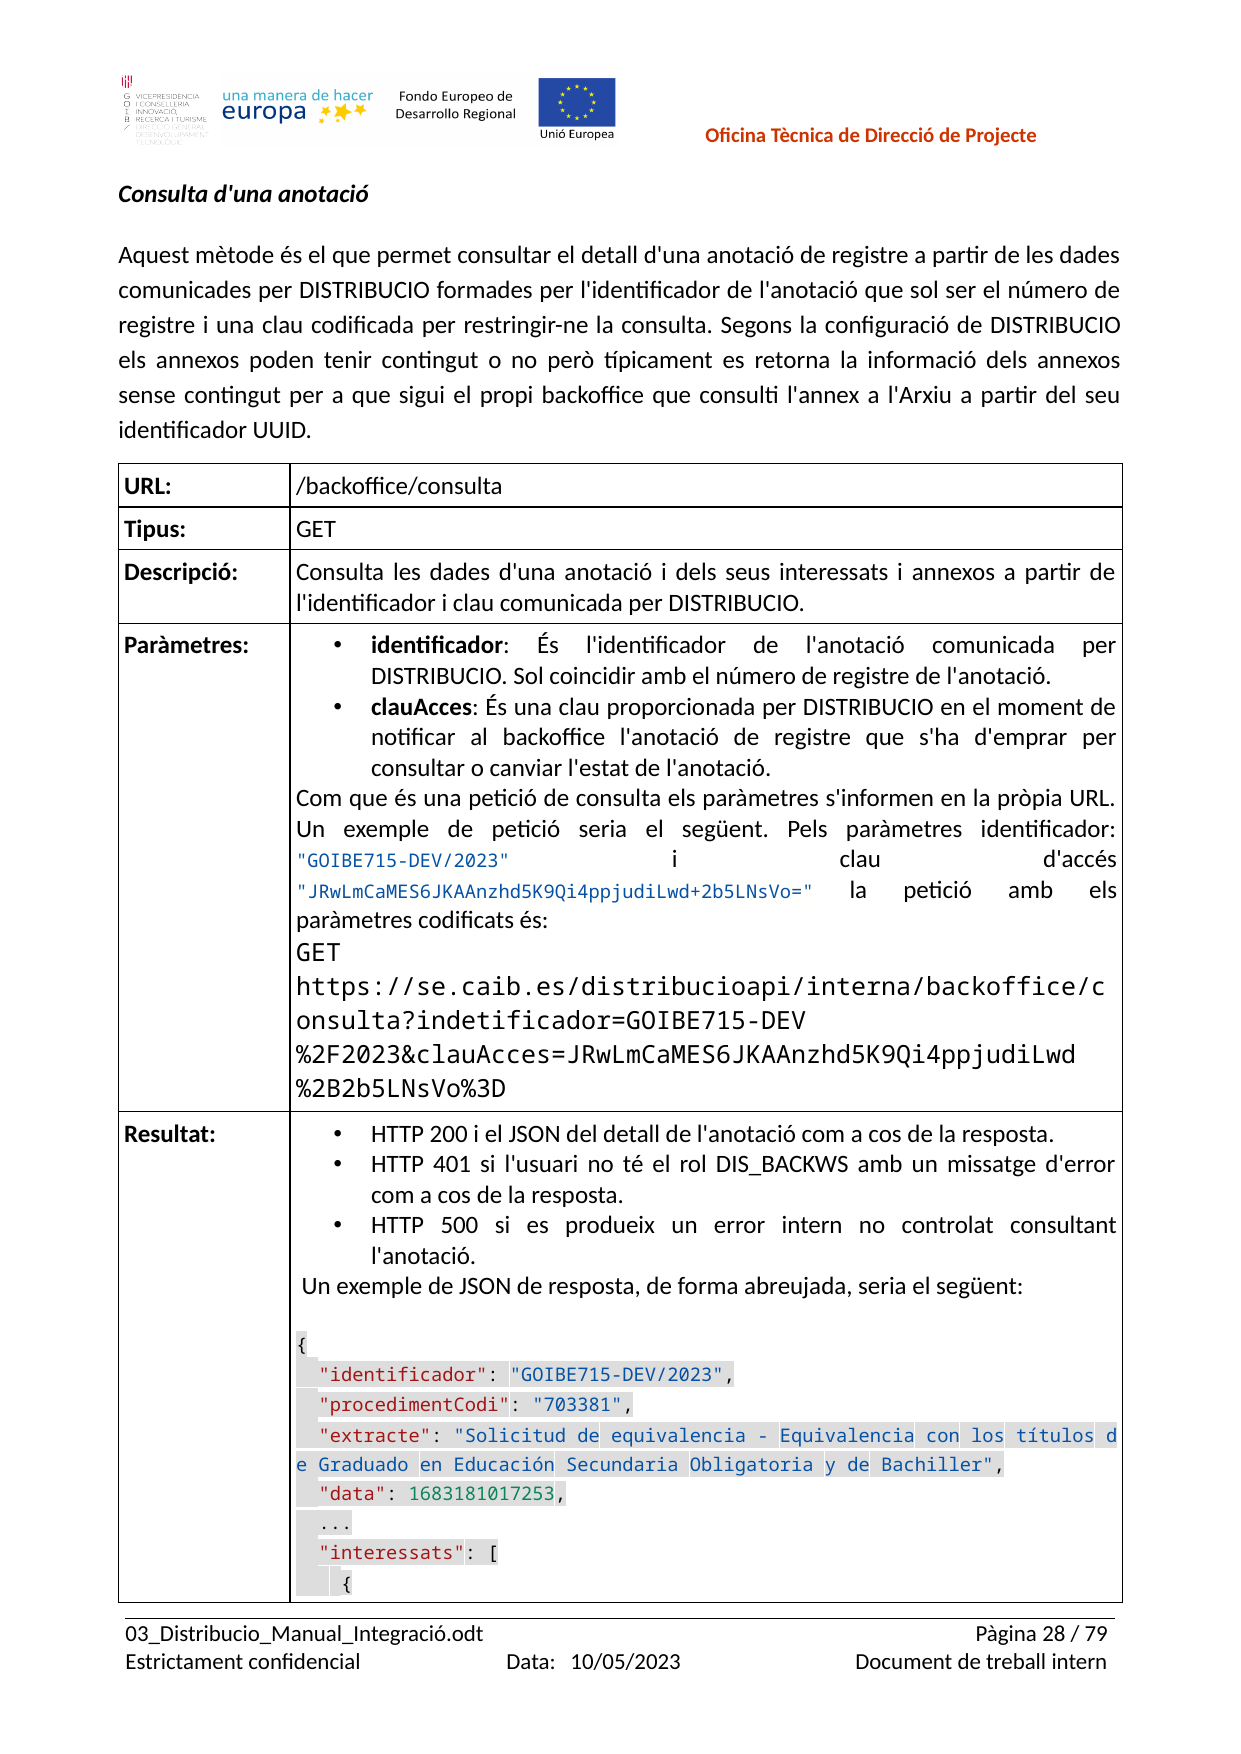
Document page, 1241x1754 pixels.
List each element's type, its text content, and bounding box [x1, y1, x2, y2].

table_header URL: [119, 464, 289, 506]
text Consulta d'una anotació [118, 178, 1122, 208]
table_header /backoffice/consulta [291, 464, 1122, 506]
table_cell Paràmetres: [119, 624, 289, 1111]
table_cell Descripció: [119, 550, 289, 623]
table_cell Tipus: [119, 508, 289, 549]
table_cell identificador: És l'identificador de l'anotació comunicada per DISTRIBUCIO. Sol coincidir amb el número de registre de l'anotació. clauAcces: És una clau proporcionada per DISTRIBUCIO en el moment de notificar al backoffice l'anotació de registre que s'ha d'emprar per consultar o canviar l'estat de l'anotació. Com que és una petició de consulta els paràmetres s'informen en la pròpia URL. Un exemple de petició seria el següent. Pels paràmetres identificador: "GOIBE715-DEV/2023" i clau d'accés "JRwLmCaMES6JKAAnzhd5K9Qi4ppjudiLwd+2b5LNsVo=" la petició amb els paràmetres codificats és: GET https://se.caib.es/distribucioapi/interna/backoffice/consulta?indetificador=GOIBE715-DEV%2F2023&clauAcces=JRwLmCaMES6JKAAnzhd5K9Qi4ppjudiLwd%2B2b5LNsVo%3D [291, 624, 1122, 1111]
text Aquest mètode és el que permet consultar el detall d'una anotació de registre a partir de les dades comunicades per DISTRIBUCIO formades per l'identificador de l'anotació que sol ser el número de registre i una clau codificada per restringir-ne la consulta. Segons la configuració de DISTRIBUCIO els annexos poden tenir contingut o no però típicament es retorna la informació dels annexos sense contingut per a que sigui el propi backoffice que consulti l'annex a l'Arxiu a partir del seu identificador UUID. [118, 239, 1122, 444]
picture [219, 73, 621, 147]
table_cell Consulta les dades d'una anotació i dels seus interessats i annexos a partir de l'identificador i clau comunicada per DISTRIBUCIO. [291, 550, 1122, 623]
table_cell Resultat: [119, 1112, 289, 1602]
table_cell GET [291, 508, 1122, 549]
picture [118, 73, 213, 147]
table_cell HTTP 200 i el JSON del detall de l'anotació com a cos de la resposta. HTTP 401 si l'usuari no té el rol DIS_BACKWS amb un missatge d'error com a cos de la resposta. HTTP 500 si es produeix un error intern no controlat consultant l'anotació. Un exemple de JSON de resposta, de forma abreujada, seria el següent: { "identificador": "GOIBE715-DEV/2023", "procedimentCodi": "703381", "extracte": "Solicitud de equivalencia - Equivalencia con los títulos de Graduado en Educación Secundaria Obligatoria y de Bachiller", "data": 1683181017253, ... "interessats": [ { [291, 1112, 1122, 1602]
